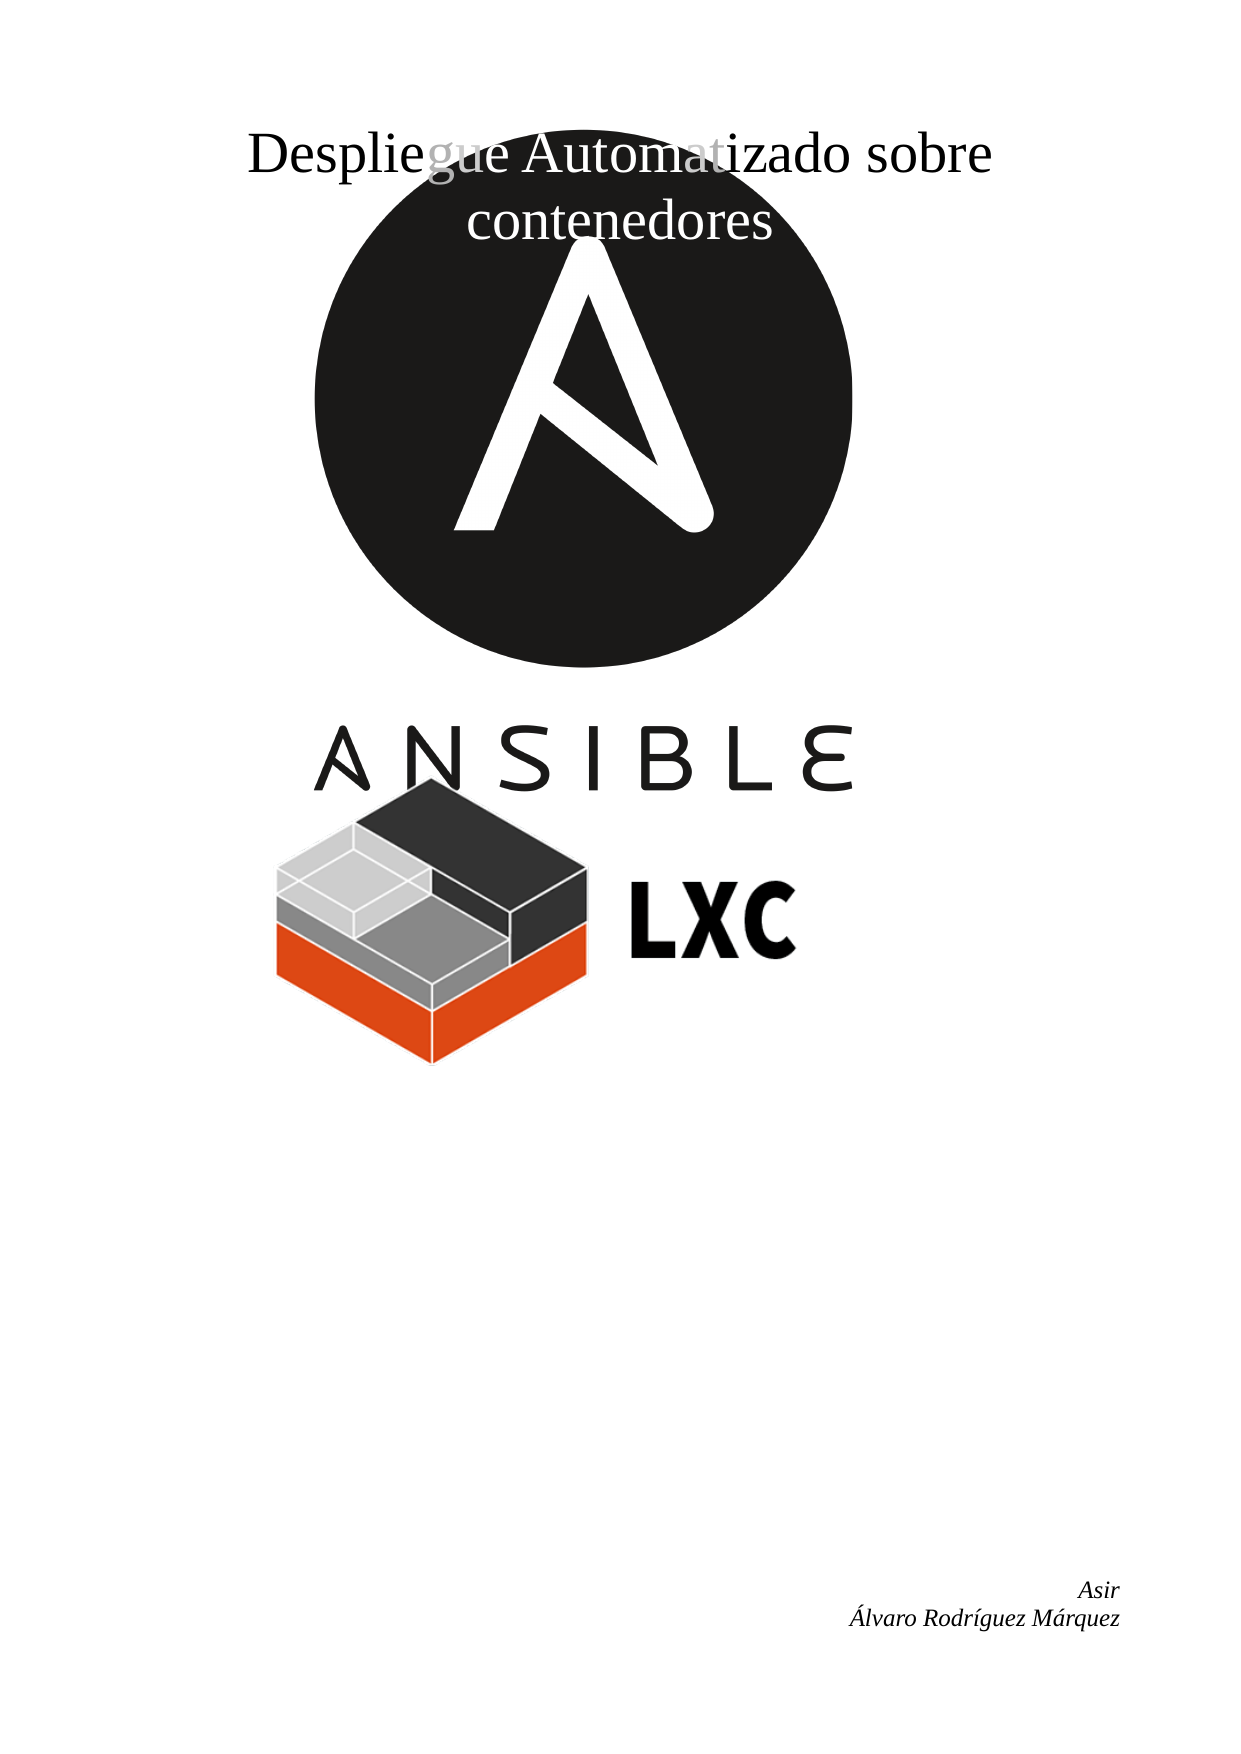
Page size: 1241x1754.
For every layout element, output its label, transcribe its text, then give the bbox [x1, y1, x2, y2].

picture [185, 129, 935, 1122]
text Despliegue Automatizado sobre contenedores [118, 118, 1122, 252]
text Asir [118, 1575, 1122, 1603]
text Álvaro Rodríguez Márquez [118, 1603, 1122, 1632]
